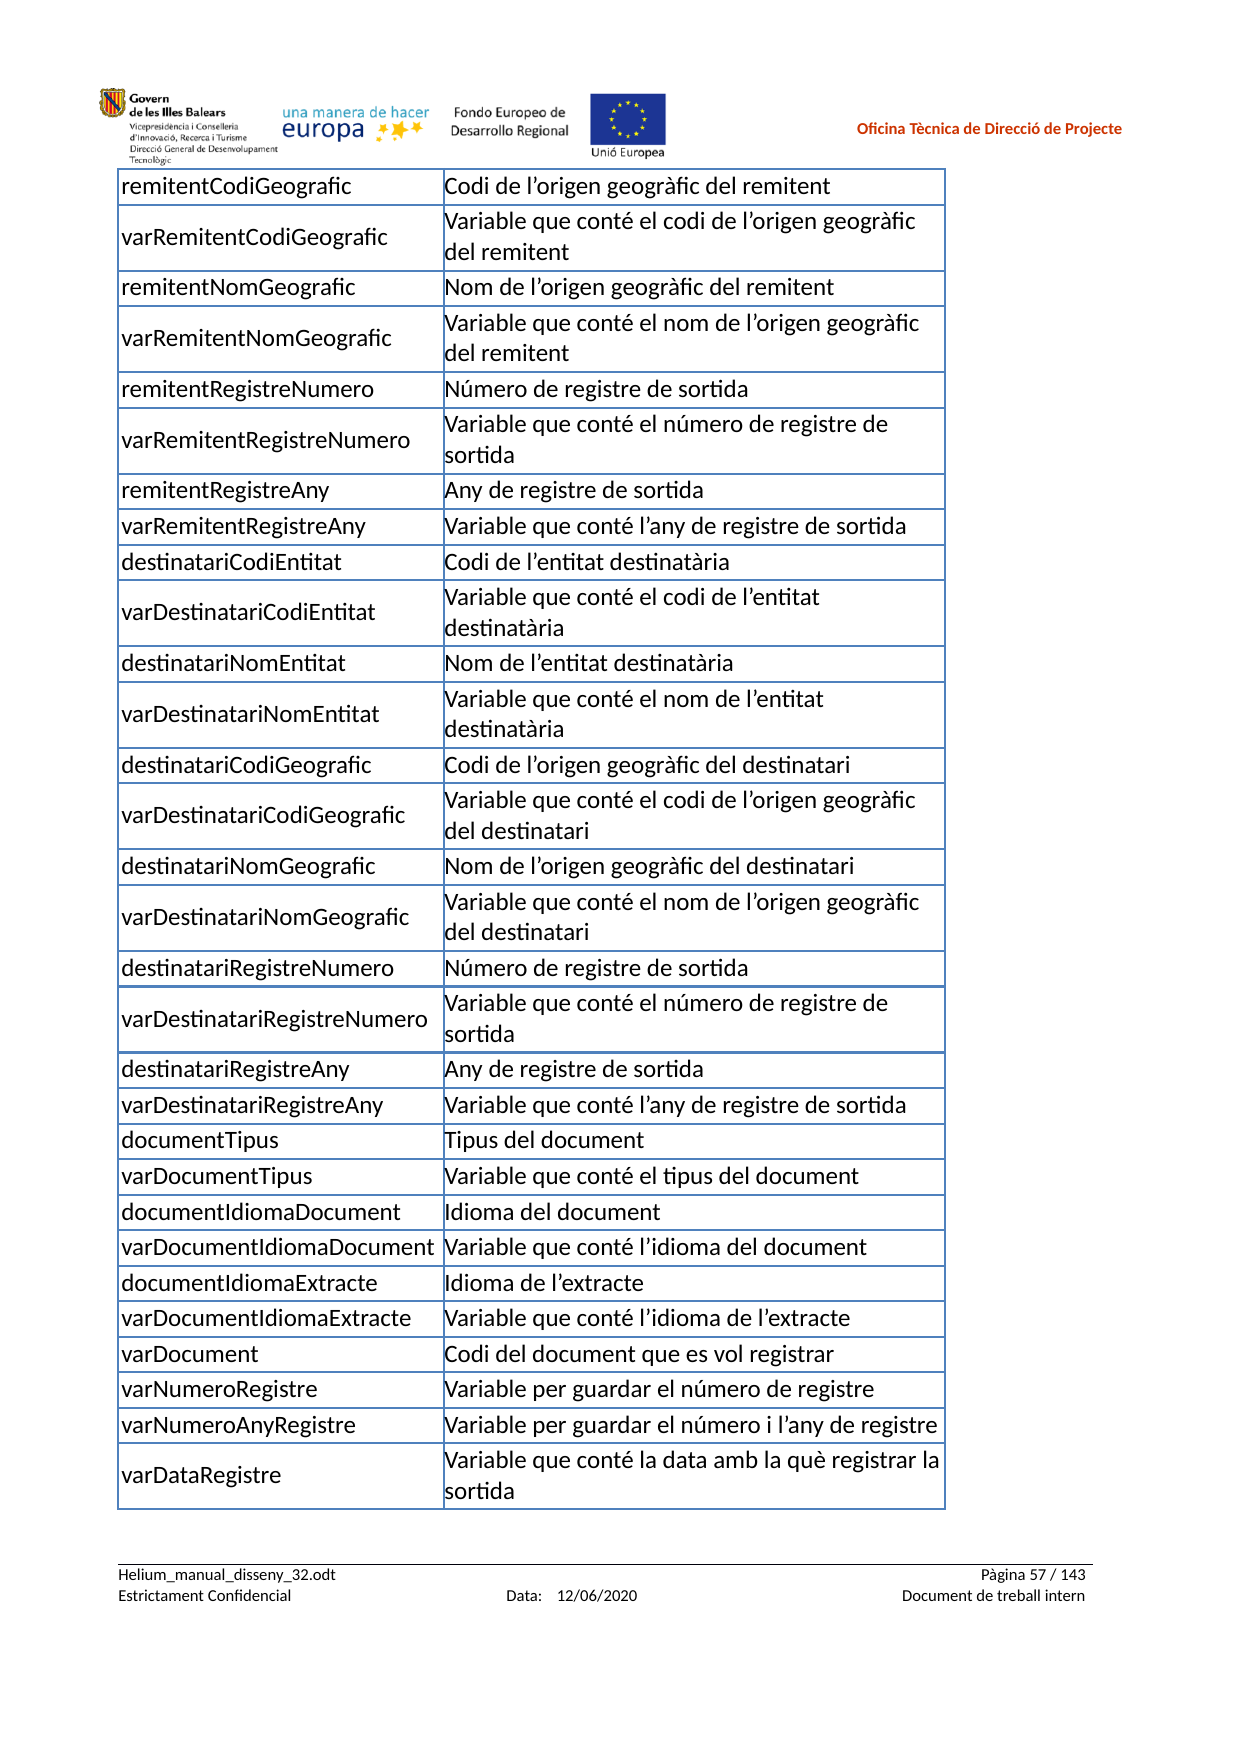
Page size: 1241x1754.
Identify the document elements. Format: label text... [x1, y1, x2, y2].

table_cell Variable per guardar el número i l’any de registre [445, 1409, 944, 1442]
table_cell destinatariNomGeografic [119, 850, 443, 884]
table_cell Variable que conté l’idioma de l’extracte [445, 1302, 944, 1336]
table_cell Variable que conté l’any de registre de sortida [445, 510, 944, 544]
table_cell Idioma de l’extracte [445, 1267, 944, 1300]
table_cell Codi de l’origen geogràfic del remitent [445, 170, 944, 203]
table_cell varDestinatariCodiEntitat [119, 581, 443, 645]
table_cell varDocument [119, 1338, 443, 1371]
table_cell Codi de l’entitat destinatària [445, 546, 944, 579]
table_cell Variable que conté el codi de l’origen geogràfic del destinatari [445, 784, 944, 848]
table_cell Nom de l’origen geogràfic del remitent [445, 272, 944, 305]
table_cell documentTipus [119, 1125, 443, 1158]
table_cell varRemitentRegistreAny [119, 510, 443, 544]
table_cell Variable que conté la data amb la què registrar la sortida [445, 1444, 944, 1508]
picture [99, 87, 668, 166]
table_cell documentIdiomaDocument [119, 1196, 443, 1229]
table_cell varDestinatariCodiGeografic [119, 784, 443, 848]
table_cell varDocumentIdiomaDocument [119, 1231, 443, 1264]
table_cell Any de registre de sortida [445, 1054, 944, 1087]
table_cell varRemitentCodiGeografic [119, 206, 443, 269]
table_cell Número de registre de sortida [445, 373, 944, 407]
table_cell remitentNomGeografic [119, 272, 443, 305]
table_cell varRemitentRegistreNumero [119, 409, 443, 473]
table_cell Variable que conté el número de registre de sortida [445, 988, 944, 1051]
table_cell Variable que conté el número de registre de sortida [445, 409, 944, 473]
table_cell Variable que conté el codi de l’entitat destinatària [445, 581, 944, 645]
table_cell Variable que conté el tipus del document [445, 1160, 944, 1193]
table_cell Variable que conté el nom de l’origen geogràfic del remitent [445, 307, 944, 371]
table_cell remitentRegistreNumero [119, 373, 443, 407]
table_cell varNumeroRegistre [119, 1373, 443, 1407]
table_cell Número de registre de sortida [445, 952, 944, 985]
table_cell Idioma del document [445, 1196, 944, 1229]
table_cell varDestinatariNomEntitat [119, 683, 443, 747]
table_cell destinatariRegistreNumero [119, 952, 443, 985]
table_cell remitentCodiGeografic [119, 170, 443, 203]
table_cell varRemitentNomGeografic [119, 307, 443, 371]
table_cell Nom de l’origen geogràfic del destinatari [445, 850, 944, 884]
table_cell destinatariCodiEntitat [119, 546, 443, 579]
table_cell Nom de l’entitat destinatària [445, 647, 944, 681]
table_cell destinatariNomEntitat [119, 647, 443, 681]
table_cell Variable que conté el codi de l’origen geogràfic del remitent [445, 206, 944, 269]
table_cell Variable que conté el nom de l’origen geogràfic del destinatari [445, 886, 944, 950]
table_cell varDestinatariRegistreAny [119, 1089, 443, 1122]
table_cell documentIdiomaExtracte [119, 1267, 443, 1300]
table_cell destinatariCodiGeografic [119, 749, 443, 782]
table_cell varDestinatariNomGeografic [119, 886, 443, 950]
table_cell Codi de l’origen geogràfic del destinatari [445, 749, 944, 782]
table_cell varNumeroAnyRegistre [119, 1409, 443, 1442]
table_cell Tipus del document [445, 1125, 944, 1158]
table_cell varDestinatariRegistreNumero [119, 988, 443, 1051]
table_cell destinatariRegistreAny [119, 1054, 443, 1087]
table_cell varDocumentTipus [119, 1160, 443, 1193]
table_cell Variable que conté l’idioma del document [445, 1231, 944, 1264]
table_cell Variable que conté el nom de l’entitat destinatària [445, 683, 944, 747]
table_cell Codi del document que es vol registrar [445, 1338, 944, 1371]
table_cell varDataRegistre [119, 1444, 443, 1508]
table_cell Variable per guardar el número de registre [445, 1373, 944, 1407]
table_cell Any de registre de sortida [445, 475, 944, 508]
table_cell remitentRegistreAny [119, 475, 443, 508]
table_cell Variable que conté l’any de registre de sortida [445, 1089, 944, 1122]
table_cell varDocumentIdiomaExtracte [119, 1302, 443, 1336]
